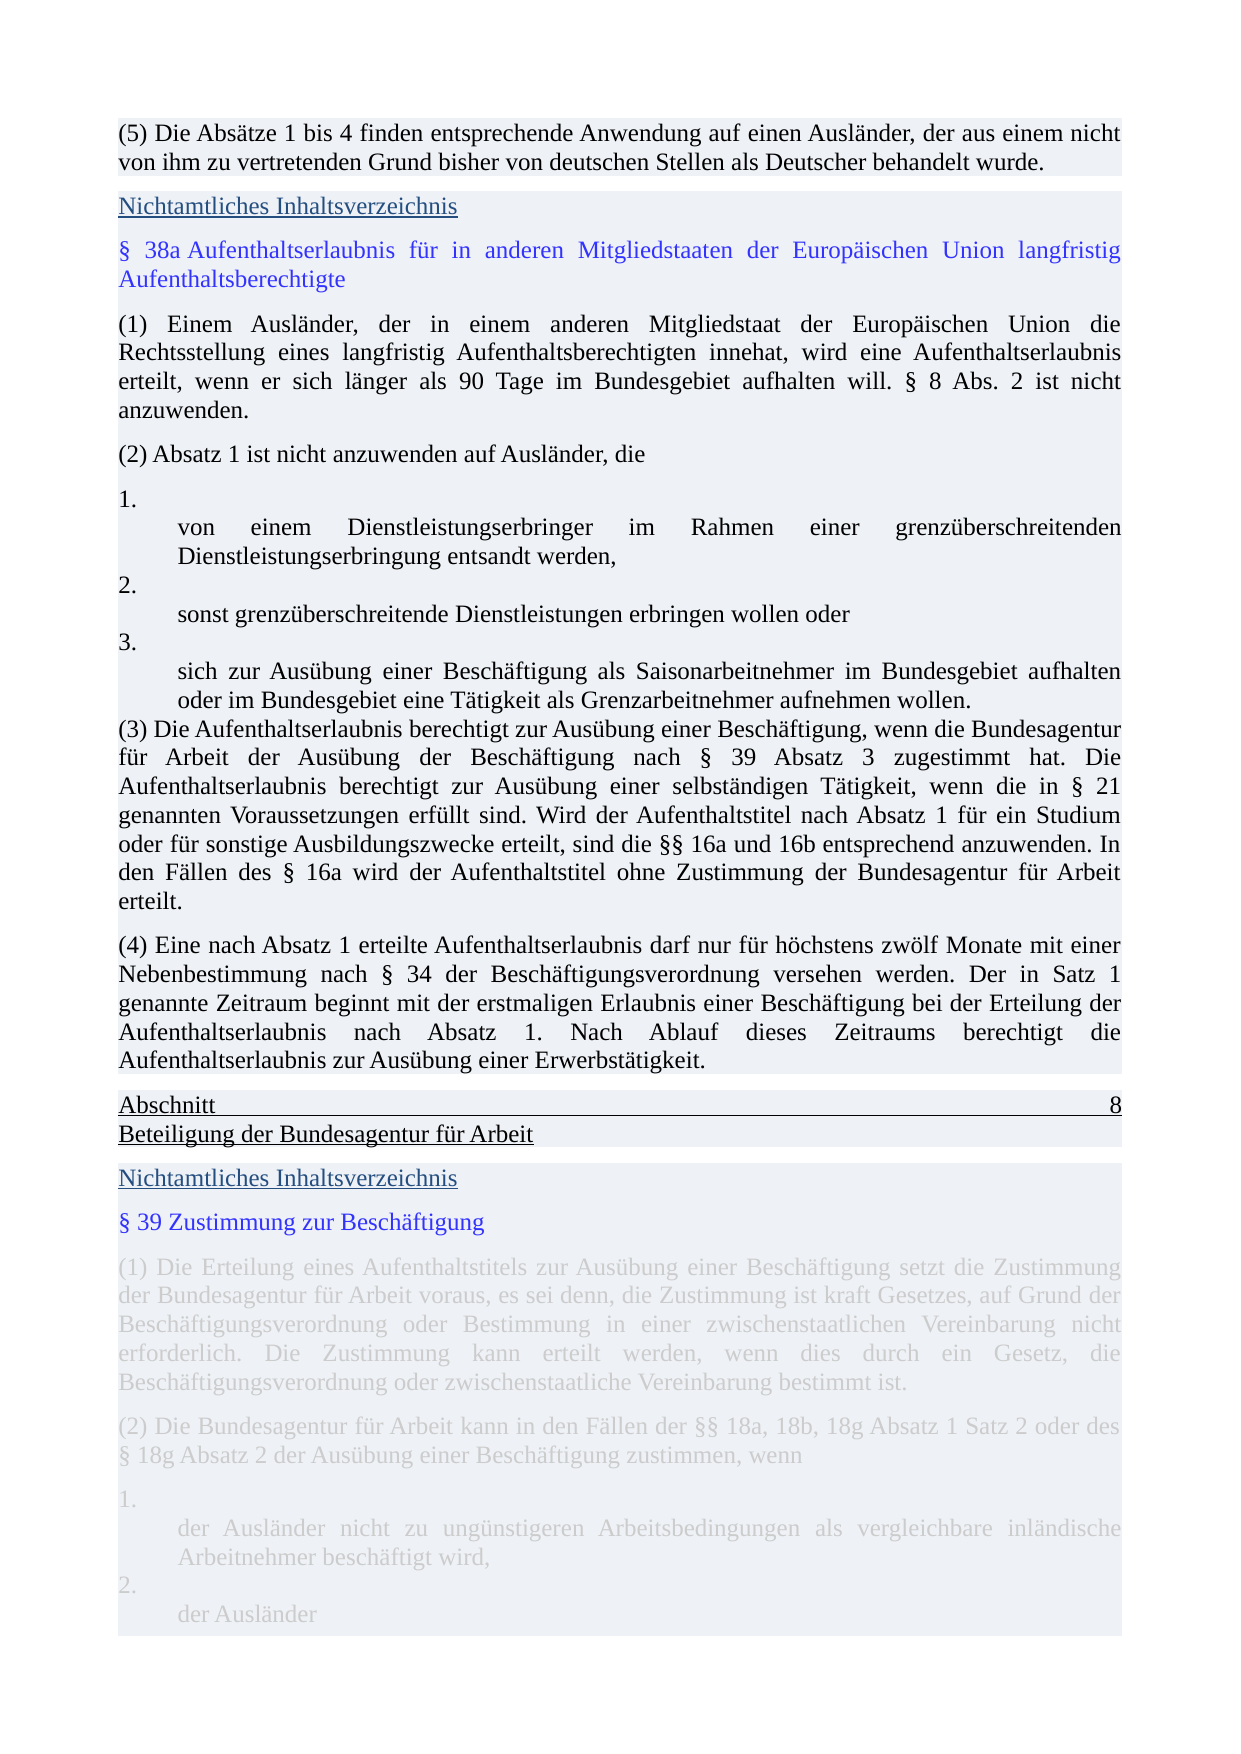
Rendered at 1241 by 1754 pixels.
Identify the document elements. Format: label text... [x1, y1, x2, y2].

subtitle § 38a Aufenthaltserlaubnis für in anderen Mitgliedstaaten der Europäischen Union langfristig Aufenthaltsberechtigte [118, 236, 1122, 293]
list sich zur Ausübung einer Beschäftigung als Saisonarbeitnehmer im Bundesgebiet aufhalten oder im Bundesgebiet eine Tätigkeit als Grenzarbeitnehmer aufnehmen wollen. [177, 656, 1122, 714]
text (3) Die Aufenthaltserlaubnis berechtigt zur Ausübung einer Beschäftigung, wenn die Bundesagentur für Arbeit der Ausübung der Beschäftigung nach § 39 Absatz 3 zugestimmt hat. Die Aufenthaltserlaubnis berechtigt zur Ausübung einer selbständigen Tätigkeit, wenn die in § 21 genannten Voraussetzungen erfüllt sind. Wird der Aufenthaltstitel nach Absatz 1 für ein Studium oder für sonstige Ausbildungszwecke erteilt, sind die §§ 16a und 16b entsprechend anzuwenden. In den Fällen des § 16a wird der Aufenthaltstitel ohne Zustimmung der Bundesagentur für Arbeit erteilt. [118, 714, 1122, 915]
text Nichtamtliches Inhaltsverzeichnis [118, 1163, 1122, 1192]
list sonst grenzüberschreitende Dienstleistungen erbringen wollen oder [177, 599, 1122, 627]
subtitle 3. [118, 627, 1122, 656]
subtitle Abschnitt 8 [118, 1090, 1122, 1115]
text (1) Die Erteilung eines Aufenthaltstitels zur Ausübung einer Beschäftigung setzt die Zustimmung der Bundesagentur für Arbeit voraus, es sei denn, die Zustimmung ist kraft Gesetzes, auf Grund der Beschäftigungsverordnung oder Bestimmung in einer zwischenstaatlichen Vereinbarung nicht erforderlich. Die Zustimmung kann erteilt werden, wenn dies durch ein Gesetz, die Beschäftigungsverordnung oder zwischenstaatliche Vereinbarung bestimmt ist. [118, 1252, 1122, 1396]
list von einem Dienstleistungserbringer im Rahmen einer grenzüberschreitenden Dienstleistungserbringung entsandt werden, [177, 512, 1122, 570]
subtitle 1. [118, 1484, 1122, 1513]
subtitle 2. [118, 570, 1122, 599]
list der Ausländer [177, 1599, 1122, 1628]
text (2) Absatz 1 ist nicht anzuwenden auf Ausländer, die [118, 439, 1122, 468]
subtitle Beteiligung der Bundesagentur für Arbeit [118, 1116, 1122, 1147]
subtitle 2. [118, 1571, 1122, 1599]
subtitle § 39 Zustimmung zur Beschäftigung [118, 1207, 1122, 1236]
text (5) Die Absätze 1 bis 4 finden entsprechende Anwendung auf einen Ausländer, der aus einem nicht von ihm zu vertretenden Grund bisher von deutschen Stellen als Deutscher behandelt wurde. [118, 118, 1122, 176]
text Nichtamtliches Inhaltsverzeichnis [118, 191, 1122, 220]
text (2) Die Bundesagentur für Arbeit kann in den Fällen der §§ 18a, 18b, 18g Absatz 1 Satz 2 oder des § 18g Absatz 2 der Ausübung einer Beschäftigung zustimmen, wenn [118, 1411, 1122, 1469]
text (1) Einem Ausländer, der in einem anderen Mitgliedstaat der Europäischen Union die Rechtsstellung eines langfristig Aufenthaltsberechtigten innehat, wird eine Aufenthaltserlaubnis erteilt, wenn er sich länger als 90 Tage im Bundesgebiet aufhalten will. § 8 Abs. 2 ist nicht anzuwenden. [118, 309, 1122, 424]
list der Ausländer nicht zu ungünstigeren Arbeitsbedingungen als vergleichbare inländische Arbeitnehmer beschäftigt wird, [177, 1513, 1122, 1571]
subtitle 1. [118, 484, 1122, 512]
text (4) Eine nach Absatz 1 erteilte Aufenthaltserlaubnis darf nur für höchstens zwölf Monate mit einer Nebenbestimmung nach § 34 der Beschäftigungsverordnung versehen werden. Der in Satz 1 genannte Zeitraum beginnt mit der erstmaligen Erlaubnis einer Beschäftigung bei der Erteilung der Aufenthaltserlaubnis nach Absatz 1. Nach Ablauf dieses Zeitraums berechtigt die Aufenthaltserlaubnis zur Ausübung einer Erwerbstätigkeit. [118, 931, 1122, 1074]
